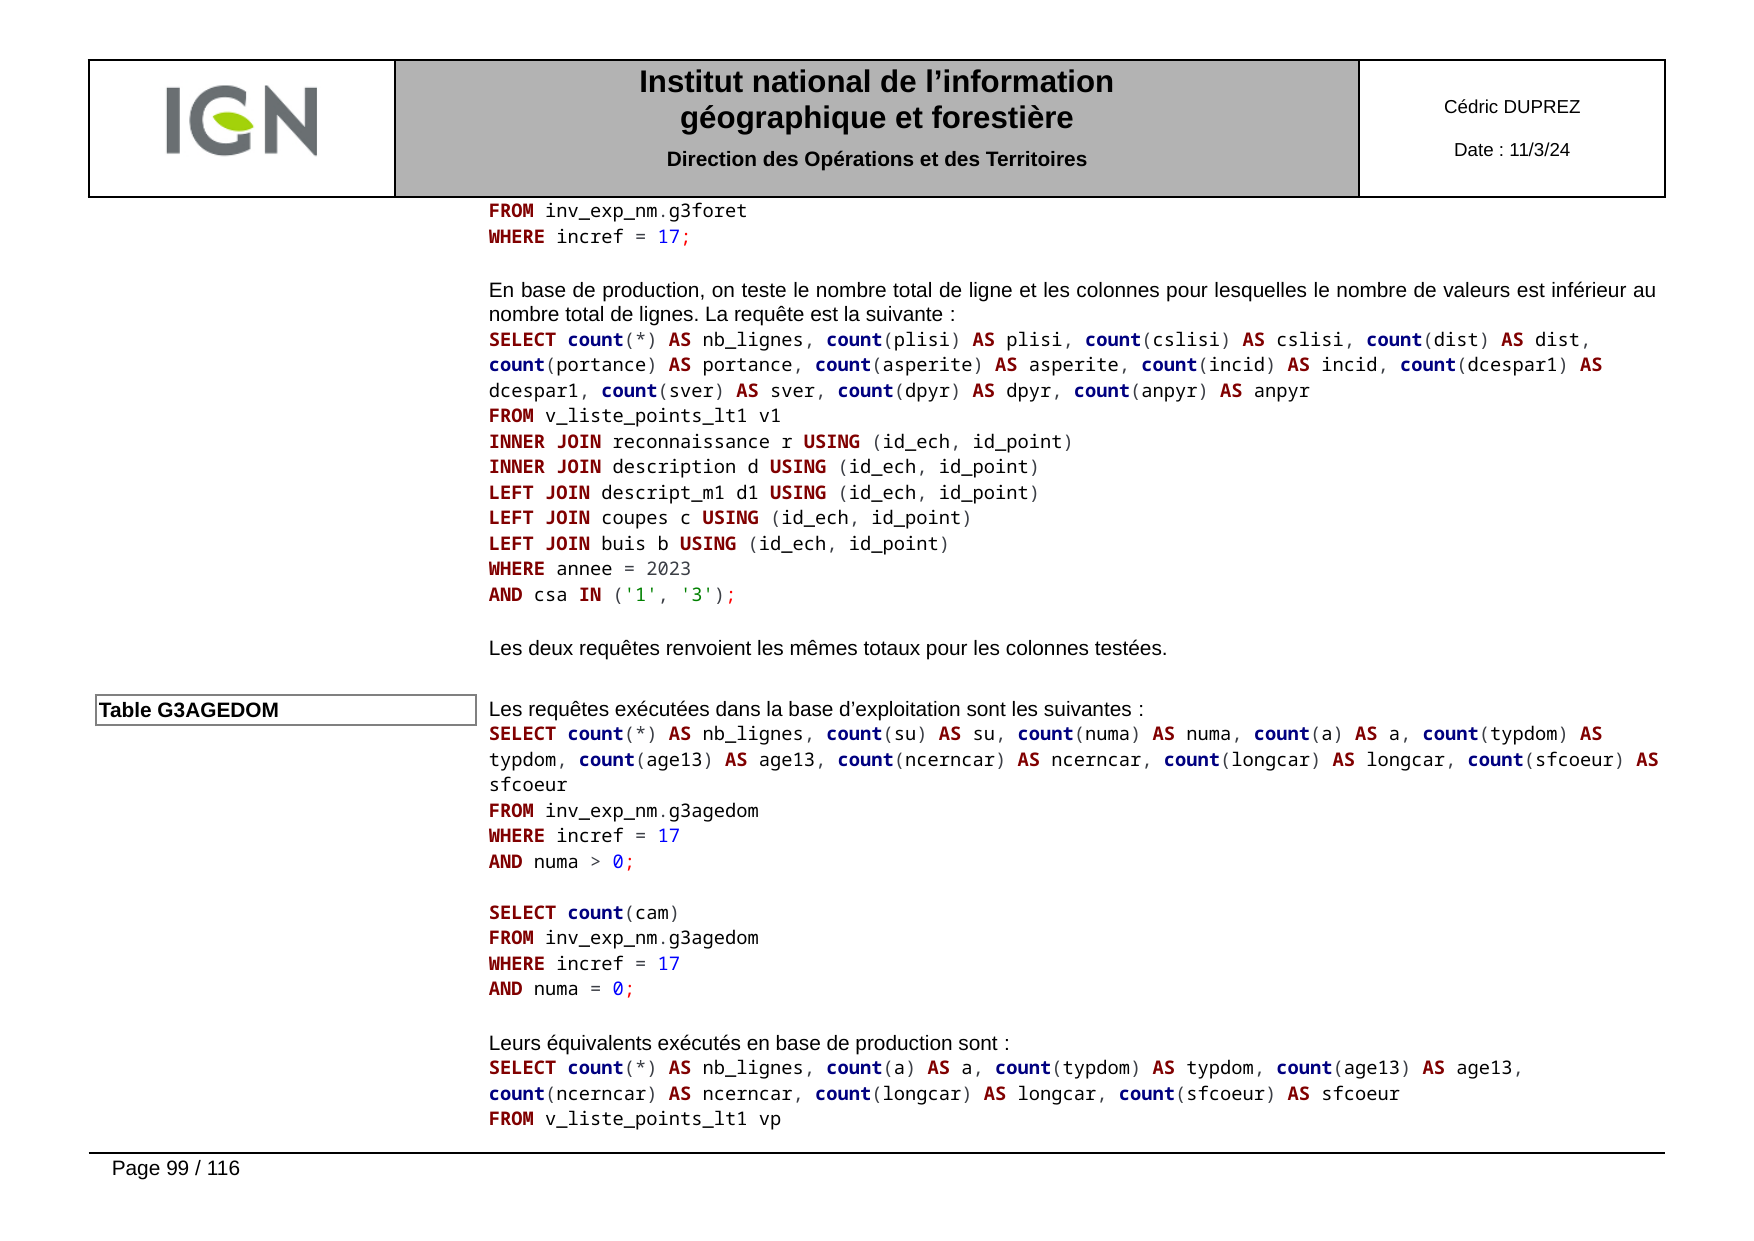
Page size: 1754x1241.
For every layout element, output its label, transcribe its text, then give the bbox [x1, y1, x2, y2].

table_cell Table G3AGEDOM [89, 693, 483, 1137]
table_cell FROM inv_exp_nm.g3foret WHERE incref = 17; En base de production, on teste le nombre total de ligne et les colonnes pour lesquelles le nombre de valeurs est inférieur au nombre total de lignes. La requête est la suivante : SELECT count(*) AS nb_lignes, count(plisi) AS plisi, count(cslisi) AS cslisi, count(dist) AS dist, count(portance) AS portance, count(asperite) AS asperite, count(incid) AS incid, count(dcespar1) AS dcespar1, count(sver) AS sver, count(dpyr) AS dpyr, count(anpyr) AS anpyr FROM v_liste_points_lt1 v1 INNER JOIN reconnaissance r USING (id_ech, id_point) INNER JOIN description d USING (id_ech, id_point) LEFT JOIN descript_m1 d1 USING (id_ech, id_point) LEFT JOIN coupes c USING (id_ech, id_point) LEFT JOIN buis b USING (id_ech, id_point) WHERE annee = 2023 AND csa IN ('1', '3'); Les deux requêtes renvoient les mêmes totaux pour les colonnes testées. [483, 198, 1665, 693]
picture [141, 62, 343, 180]
table_cell Les requêtes exécutées dans la base d’exploitation sont les suivantes : SELECT count(*) AS nb_lignes, count(su) AS su, count(numa) AS numa, count(a) AS a, count(typdom) AS typdom, count(age13) AS age13, count(ncerncar) AS ncerncar, count(longcar) AS longcar, count(sfcoeur) AS sfcoeur FROM inv_exp_nm.g3agedom WHERE incref = 17 AND numa > 0; SELECT count(cam) FROM inv_exp_nm.g3agedom WHERE incref = 17 AND numa = 0; Leurs équivalents exécutés en base de production sont : SELECT count(*) AS nb_lignes, count(a) AS a, count(typdom) AS typdom, count(age13) AS age13, count(ncerncar) AS ncerncar, count(longcar) AS longcar, count(sfcoeur) AS sfcoeur FROM v_liste_points_lt1 vp [483, 693, 1665, 1137]
table_cell [89, 198, 483, 693]
